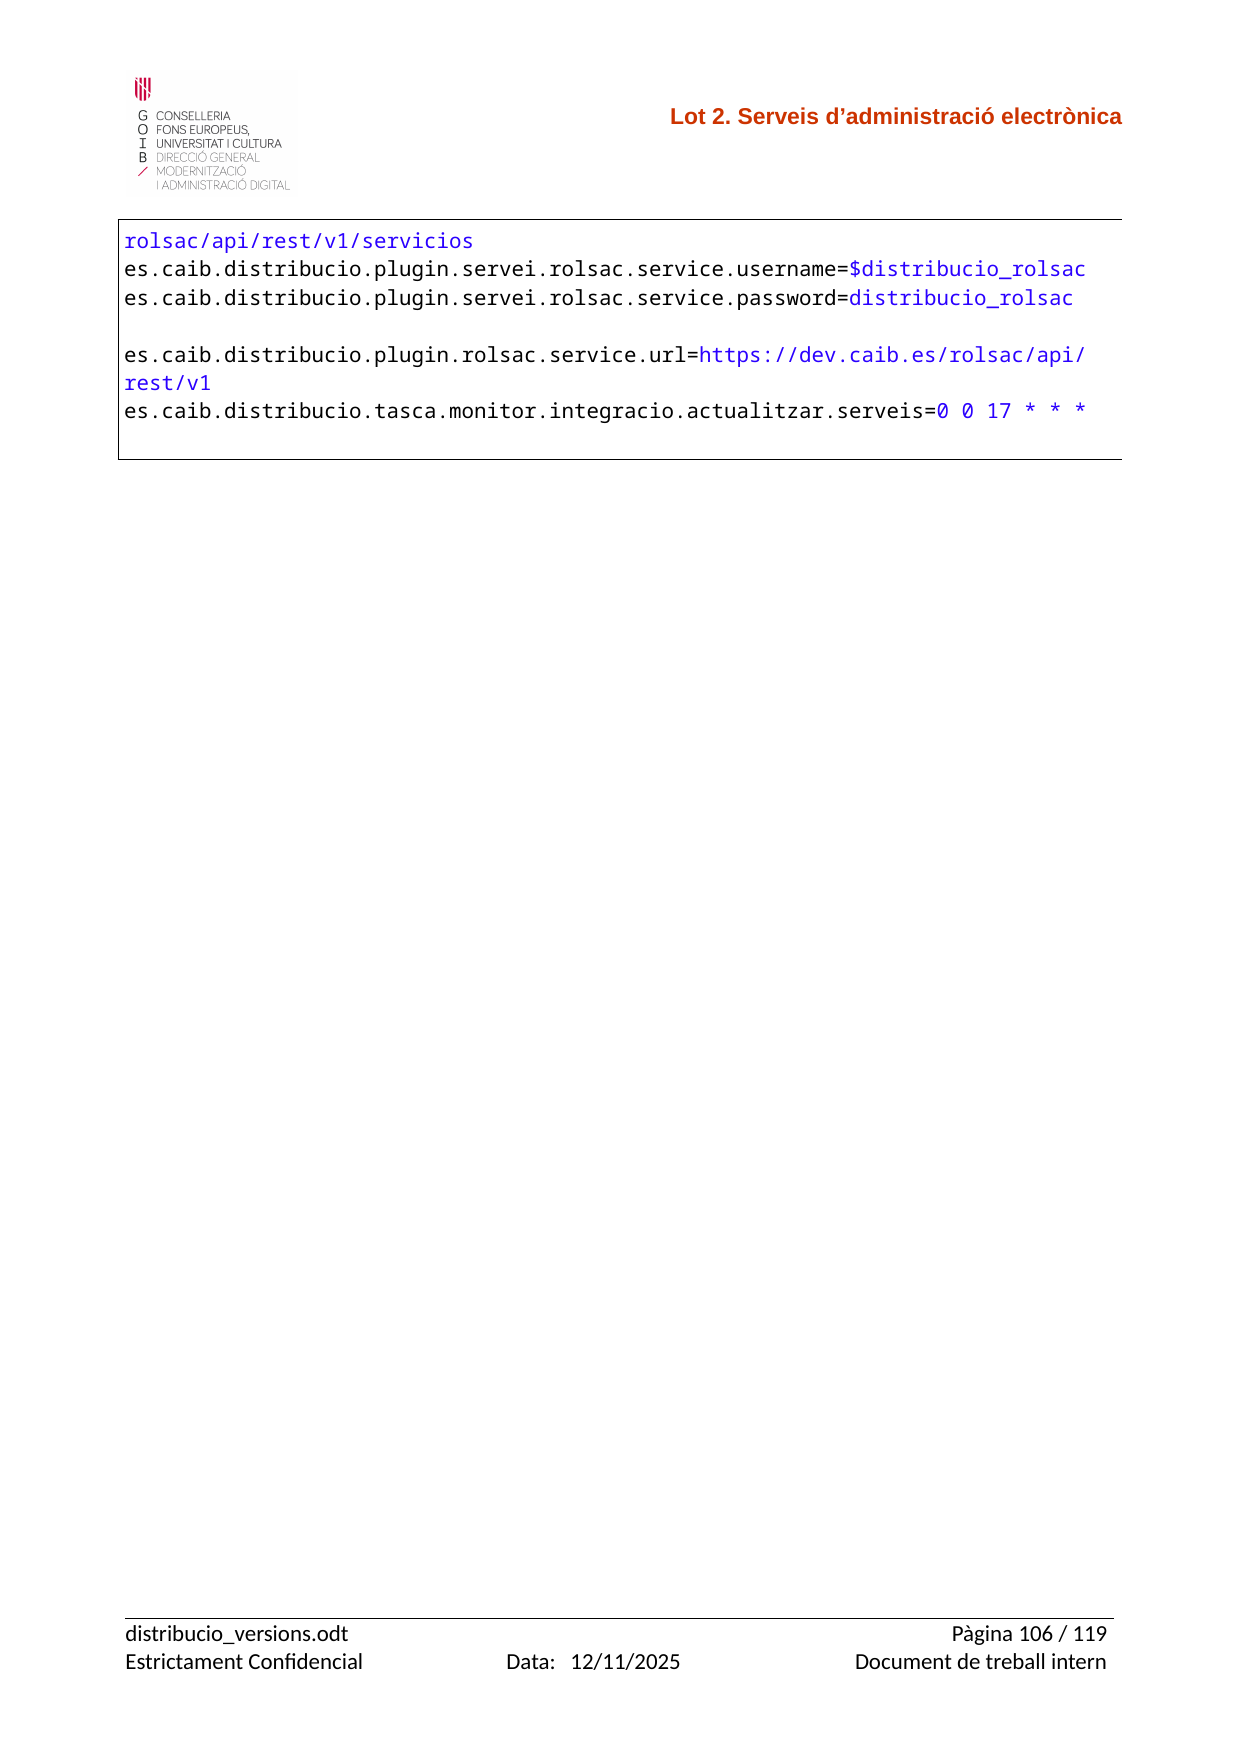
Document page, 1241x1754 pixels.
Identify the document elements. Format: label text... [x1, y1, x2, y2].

table_header rolsac/api/rest/v1/servicios es.caib.distribucio.plugin.servei.rolsac.service.username=$distribucio_rolsac es.caib.distribucio.plugin.servei.rolsac.service.password=distribucio_rolsac es.caib.distribucio.plugin.rolsac.service.url=https://dev.caib.es/rolsac/api/rest/v1 es.caib.distribucio.tasca.monitor.integracio.actualitzar.serveis=0 0 17 * * * [119, 220, 1122, 459]
picture [126, 70, 299, 197]
